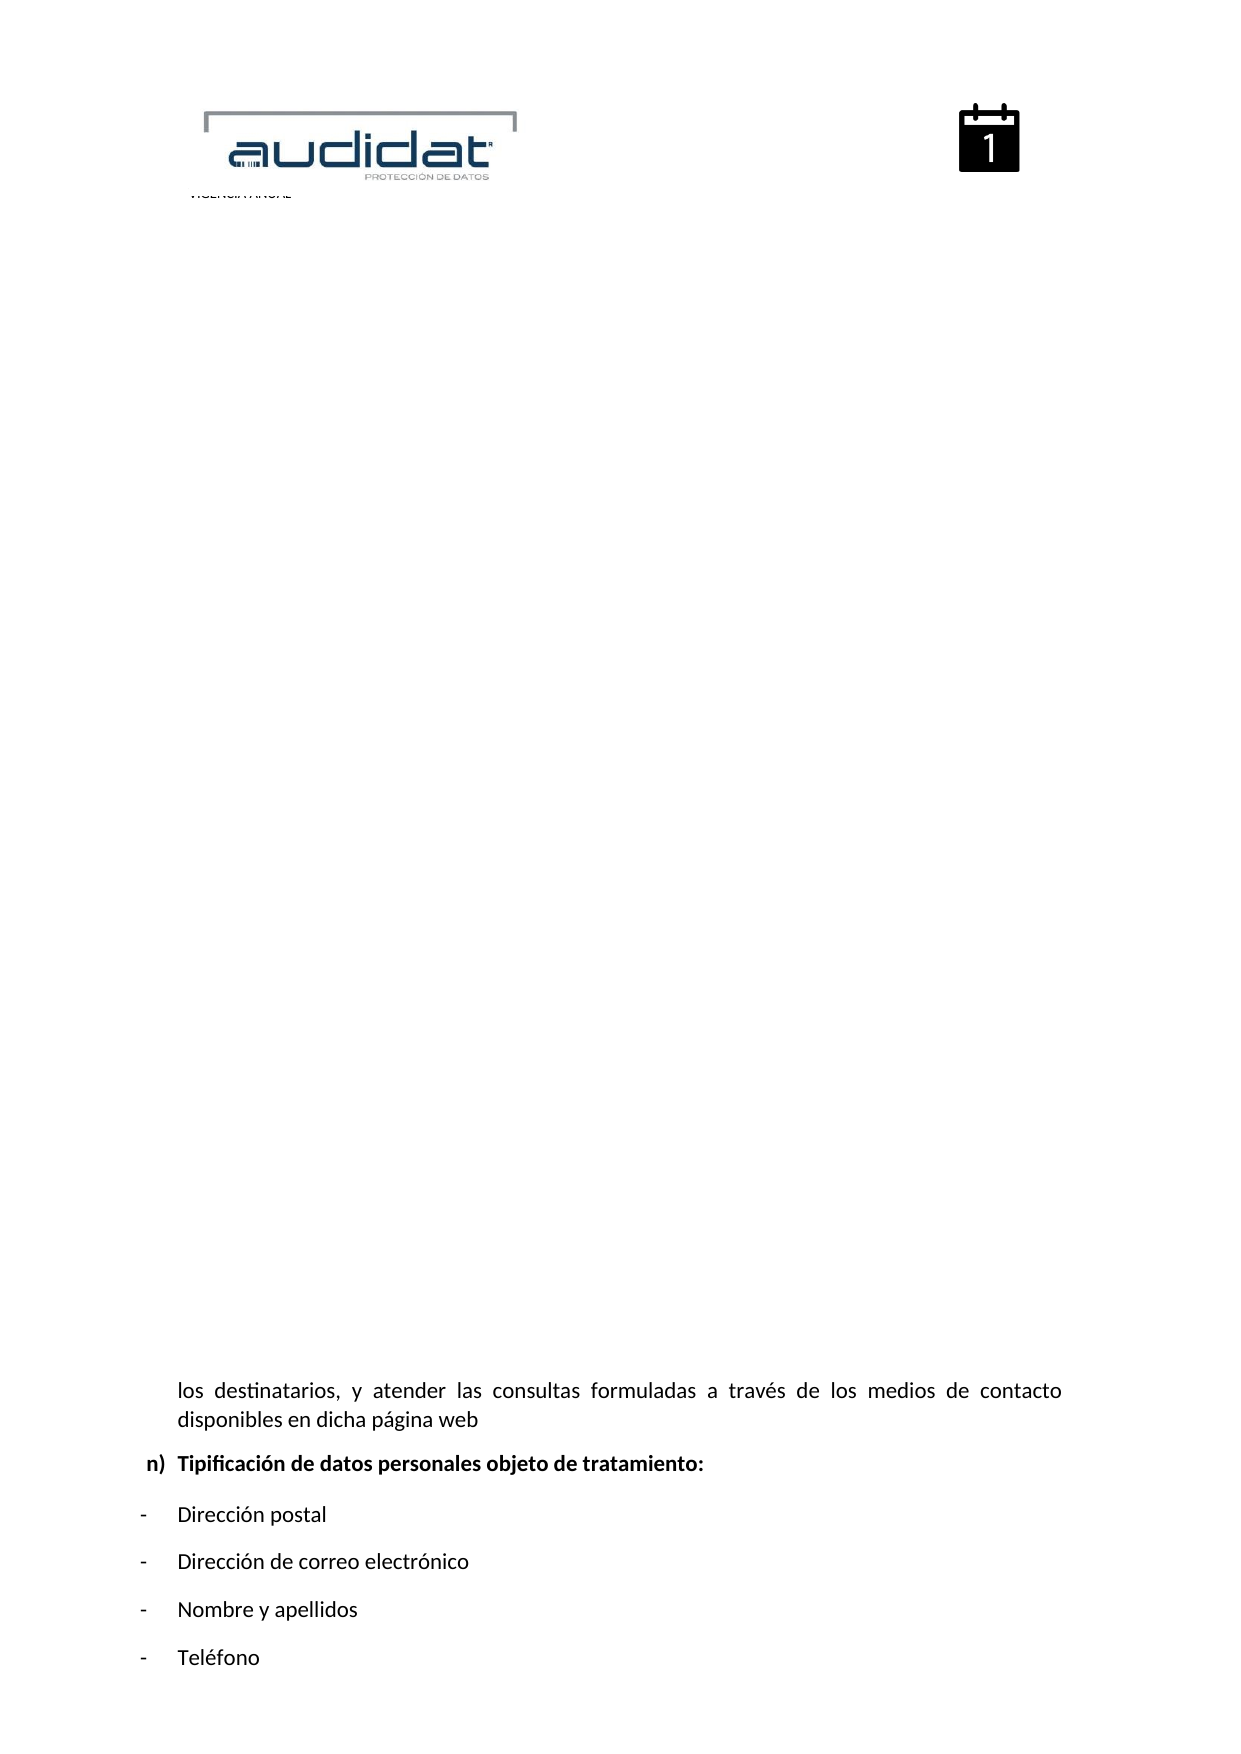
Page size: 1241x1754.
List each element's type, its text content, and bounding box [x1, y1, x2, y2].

list Dirección de correo electrónico [140, 1547, 1064, 1576]
list los destinatarios, y atender las consultas formuladas a través de los medios de contacto disponibles en dicha página web [140, 1376, 1064, 1433]
list Nombre y apellidos [140, 1595, 1064, 1623]
list Tipificación de datos personales objeto de tratamiento: [146, 1449, 1064, 1478]
list Dirección postal [140, 1500, 1064, 1528]
list Teléfono [140, 1643, 1064, 1671]
